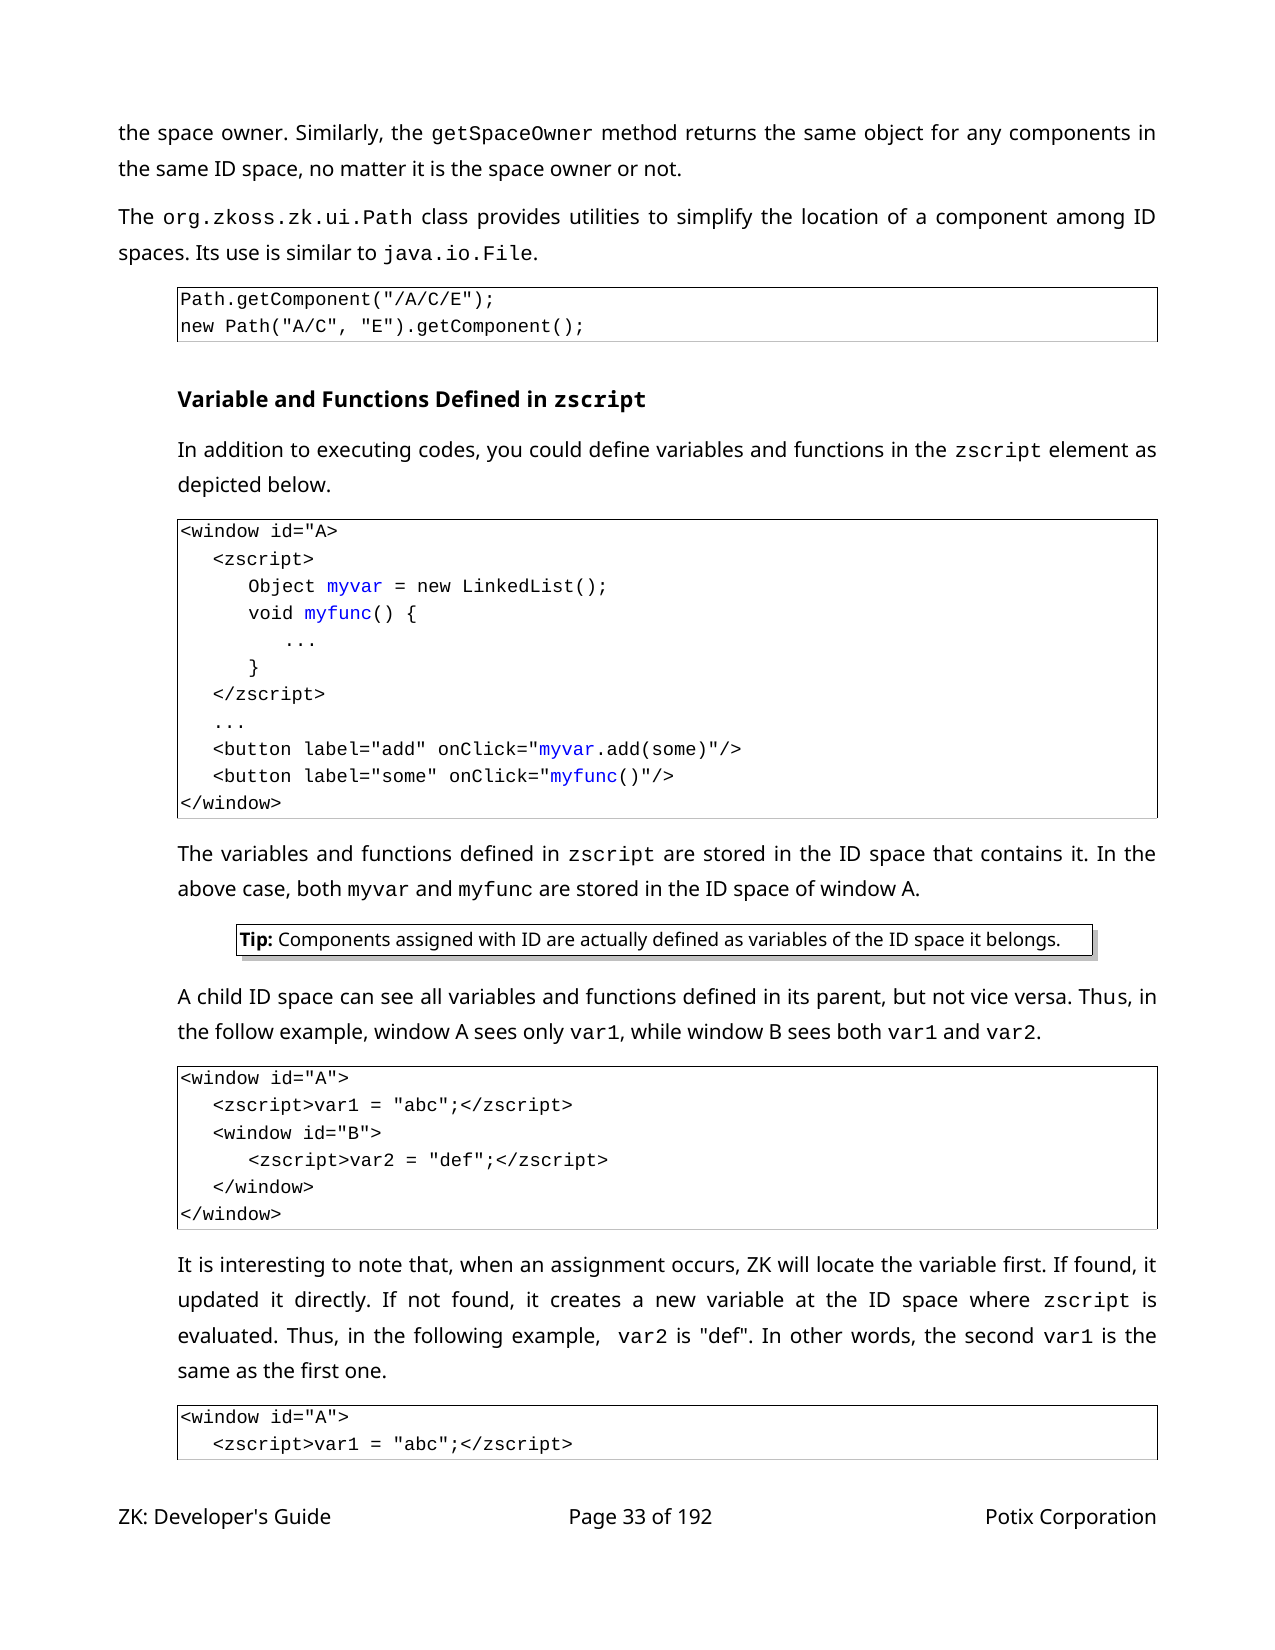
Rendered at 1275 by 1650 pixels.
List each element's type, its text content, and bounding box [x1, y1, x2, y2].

text <window id="B"> [178, 1121, 1157, 1145]
text Object myvar = new LinkedList(); [178, 573, 1157, 598]
text <zscript> [178, 546, 1157, 571]
text Path.getComponent("/A/C/E"); [178, 288, 1157, 311]
text void myfunc() { [178, 601, 1157, 625]
text new Path("A/C", "E").getComponent(); [178, 314, 1157, 341]
text The org.zkoss.zk.ui.Path class provides utilities to simplify the location of a component among ID spaces. Its use is similar to java.io.File. [118, 202, 1157, 267]
text The variables and functions defined in zscript are stored in the ID space that contains it. In the above case, both myvar and myfunc are stored in the ID space of window A. [177, 839, 1157, 903]
text ... [178, 709, 1157, 734]
text the space owner. Similarly, the getSpaceOwner method returns the same object for any components in the same ID space, no matter it is the space owner or not. [118, 118, 1157, 182]
text <zscript>var2 = "def";</zscript> [178, 1148, 1157, 1172]
text </window> [178, 1175, 1157, 1199]
text <window id="A"> [178, 1067, 1157, 1090]
text <button label="some" onClick="myfunc()"/> [178, 764, 1157, 788]
text </window> [178, 791, 1157, 818]
text </zscript> [178, 682, 1157, 707]
text <button label="add" onClick="myvar.add(some)"/> [178, 737, 1157, 761]
text </window> [178, 1202, 1157, 1229]
text <zscript>var1 = "abc";</zscript> [178, 1093, 1157, 1118]
text Tip: Components assigned with ID are actually defined as variables of the ID space it belongs. [237, 925, 1092, 955]
text It is interesting to note that, when an assignment occurs, ZK will locate the variable first. If found, it updated it directly. If not found, it creates a new variable at the ID space where zscript is evaluated. Thus, in the following example, var2 is "def". In other words, the second var1 is the same as the first one. [177, 1250, 1157, 1384]
text <zscript>var1 = "abc";</zscript> [178, 1432, 1157, 1459]
text ... [178, 628, 1157, 652]
text <window id="A> [178, 520, 1157, 543]
text A child ID space can see all variables and functions defined in its parent, but not vice versa. Thus, in the follow example, window A sees only var1, while window B sees both var1 and var2. [177, 982, 1157, 1046]
subtitle Variable and Functions Defined in zscript [177, 384, 1157, 414]
text } [178, 655, 1157, 679]
text In addition to executing codes, you could define variables and functions in the zscript element as depicted below. [177, 435, 1157, 498]
text <window id="A"> [178, 1406, 1157, 1429]
